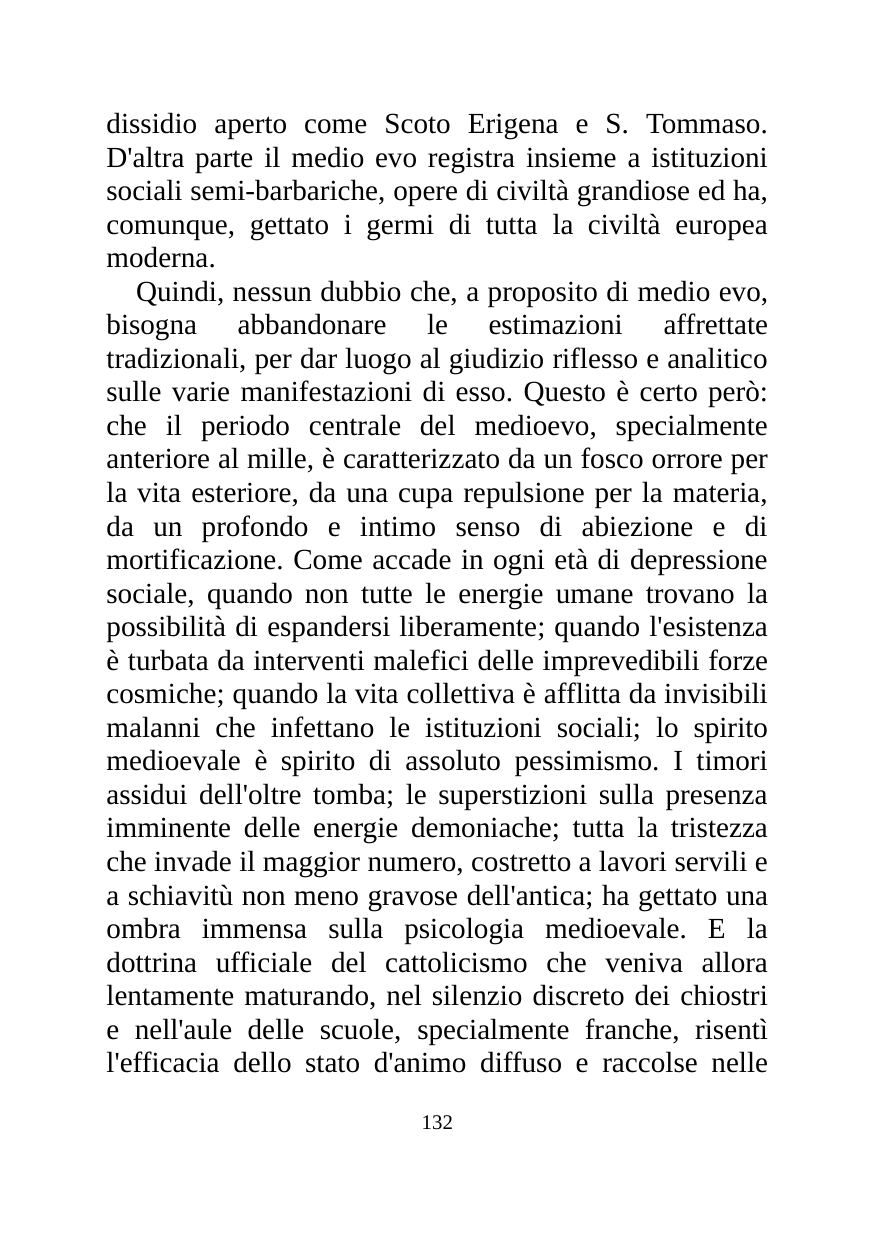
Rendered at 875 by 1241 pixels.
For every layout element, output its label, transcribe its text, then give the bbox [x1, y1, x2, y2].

text dissidio aperto come Scoto Erigena e S. Tommaso. D'altra parte il medio evo registra insieme a istituzioni sociali semi-barbariche, opere di civiltà grandiose ed ha, comunque, gettato i germi di tutta la civiltà europea moderna. [106, 106, 768, 274]
text Quindi, nessun dubbio che, a proposito di medio evo, bisogna abbandonare le estimazioni affrettate tradizionali, per dar luogo al giudizio riflesso e analitico sulle varie manifestazioni di esso. Questo è certo però: che il periodo centrale del medioevo, specialmente anteriore al mille, è caratterizzato da un fosco orrore per la vita esteriore, da una cupa repulsione per la materia, da un profondo e intimo senso di abiezione e di mortificazione. Come accade in ogni età di depressione sociale, quando non tutte le energie umane trovano la possibilità di espandersi liberamente; quando l'esistenza è turbata da interventi malefici delle imprevedibili forze cosmiche; quando la vita collettiva è afflitta da invisibili malanni che infettano le istituzioni sociali; lo spirito medioevale è spirito di assoluto pessimismo. I timori assidui dell'oltre tomba; le superstizioni sulla presenza imminente delle energie demoniache; tutta la tristezza che invade il maggior numero, costretto a lavori servili e a schiavitù non meno gravose dell'antica; ha gettato una ombra immensa sulla psicologia medioevale. E la dottrina ufficiale del cattolicismo che veniva allora lentamente maturando, nel silenzio discreto dei chiostri e nell'aule delle scuole, specialmente franche, risentì l'efficacia dello stato d'animo diffuso e raccolse nelle [106, 274, 768, 1079]
